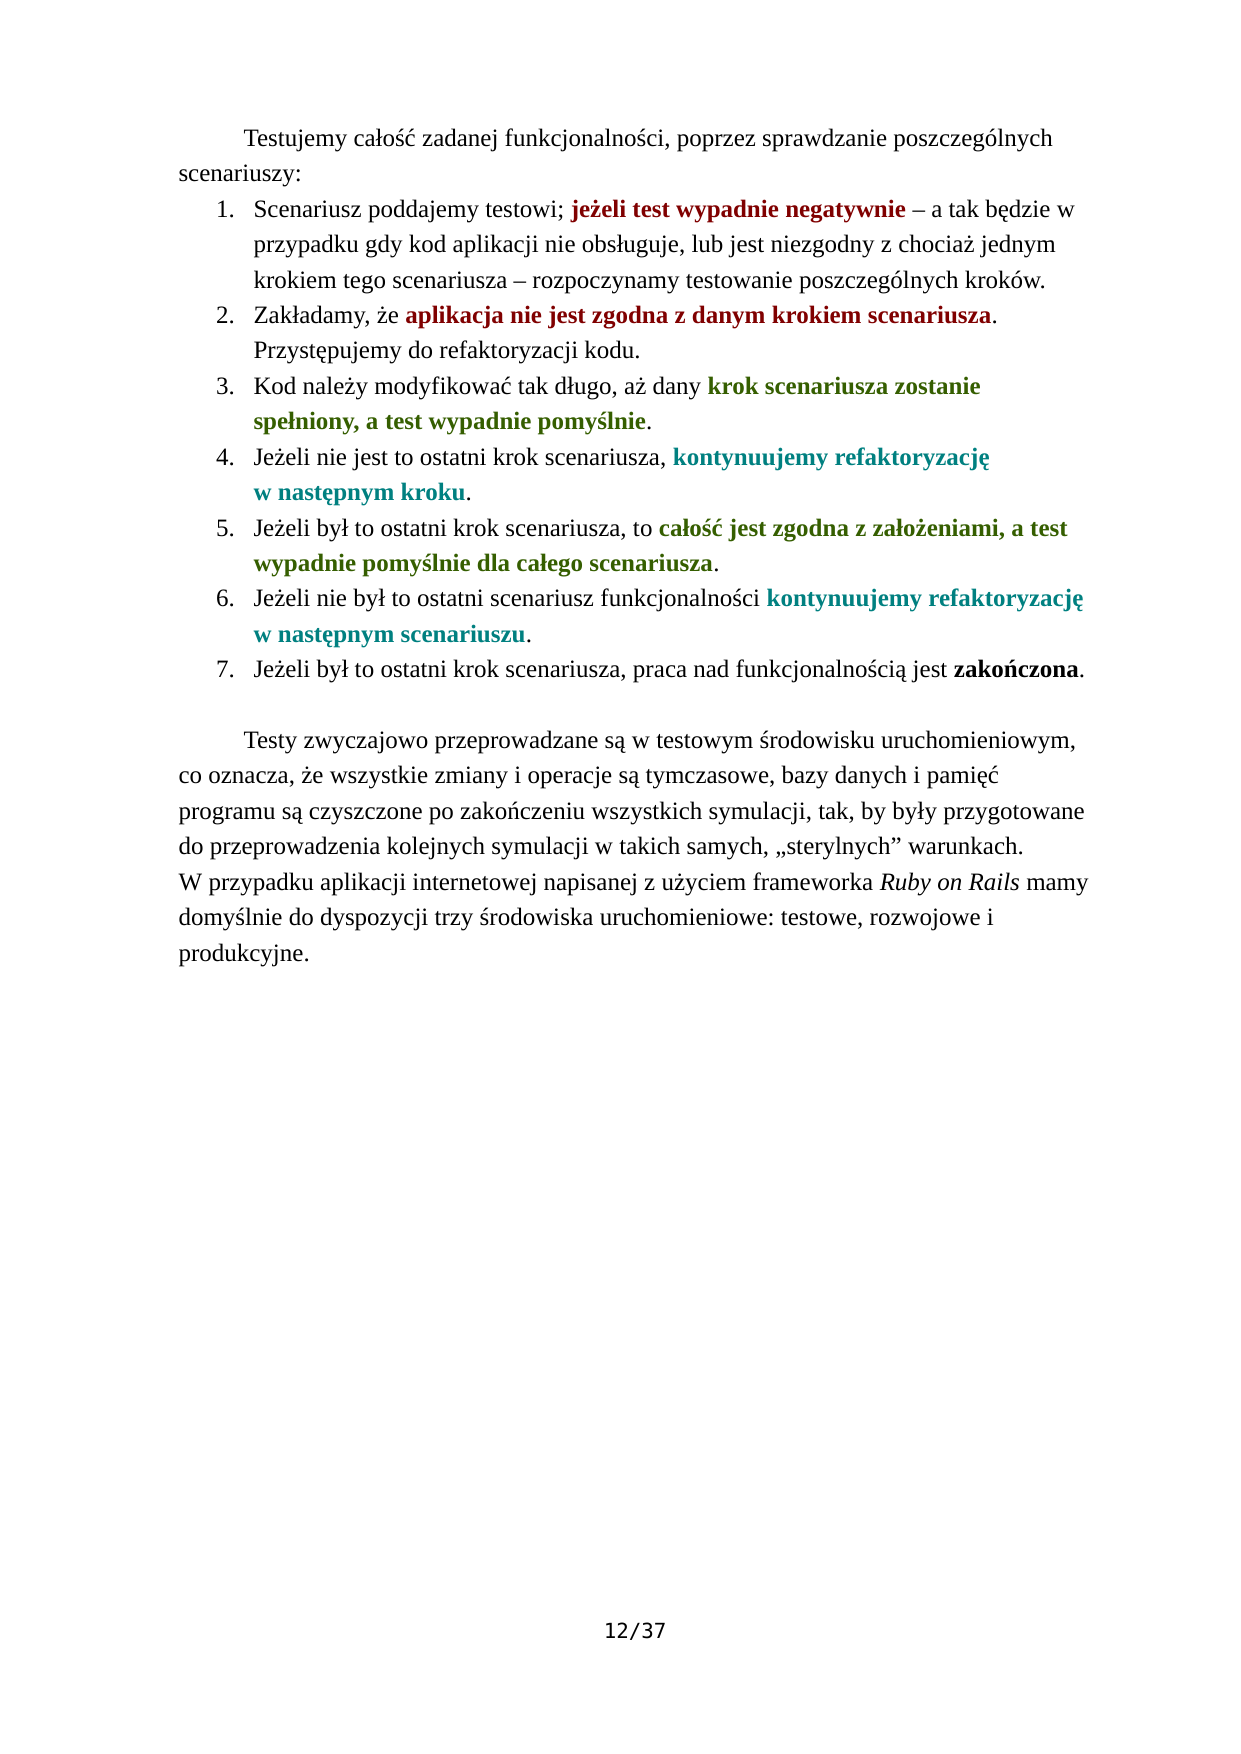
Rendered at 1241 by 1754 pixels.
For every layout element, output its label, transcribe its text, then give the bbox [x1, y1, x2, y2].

list Jeżeli nie był to ostatni scenariusz funkcjonalności kontynuujemy refaktoryzację w następnym scenariuszu. [216, 578, 1093, 649]
list Jeżeli był to ostatni krok scenariusza, to całość jest zgodna z założeniami, a test wypadnie pomyślnie dla całego scenariusza. [216, 508, 1093, 578]
text Testy zwyczajowo przeprowadzane są w testowym środowisku uruchomieniowym, co oznacza, że wszystkie zmiany i operacje są tymczasowe, bazy danych i pamięć programu są czyszczone po zakończeniu wszystkich symulacji, tak, by były przygotowane do przeprowadzenia kolejnych symulacji w takich samych, „sterylnych” warunkach. W przypadku aplikacji internetowej napisanej z użyciem frameworka Ruby on Rails mamy domyślnie do dyspozycji trzy środowiska uruchomieniowe: testowe, rozwojowe i produkcyjne. [178, 720, 1093, 968]
list Jeżeli był to ostatni krok scenariusza, praca nad funkcjonalnością jest zakończona. [216, 649, 1093, 720]
list Jeżeli nie jest to ostatni krok scenariusza, kontynuujemy refaktoryzację w następnym kroku. [216, 437, 1093, 508]
list Kod należy modyfikować tak długo, aż dany krok scenariusza zostanie spełniony, a test wypadnie pomyślnie. [216, 366, 1093, 437]
text Testujemy całość zadanej funkcjonalności, poprzez sprawdzanie poszczególnych scenariuszy: [178, 118, 1093, 189]
list Scenariusz poddajemy testowi; jeżeli test wypadnie negatywnie – a tak będzie w przypadku gdy kod aplikacji nie obsługuje, lub jest niezgodny z chociaż jednym krokiem tego scenariusza – rozpoczynamy testowanie poszczególnych kroków. [216, 189, 1093, 295]
list Zakładamy, że aplikacja nie jest zgodna z danym krokiem scenariusza. Przystępujemy do refaktoryzacji kodu. [216, 295, 1093, 366]
